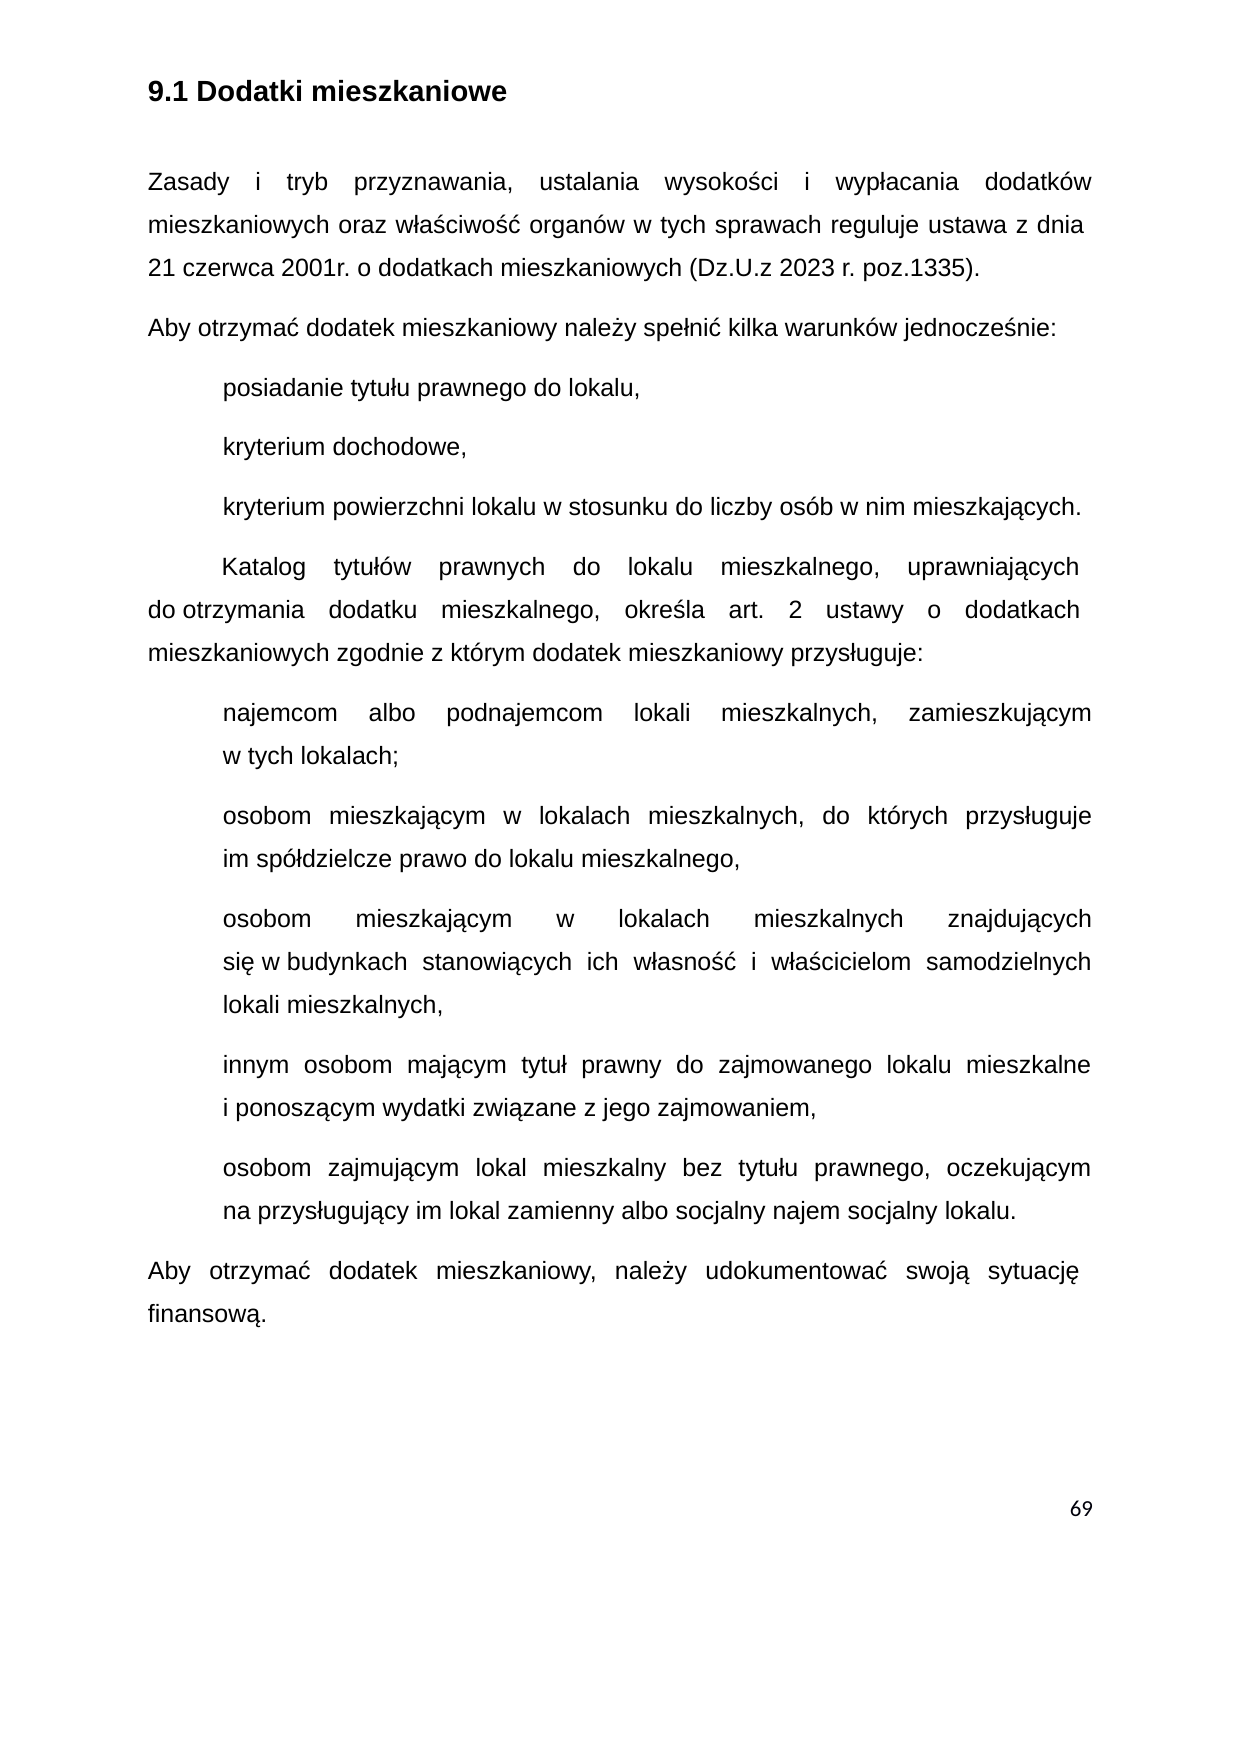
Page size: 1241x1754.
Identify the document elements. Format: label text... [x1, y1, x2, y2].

text Zasady i tryb przyznawania, ustalania wysokości i wypłacania dodatków mieszkaniowych oraz właściwość organów w tych sprawach reguluje ustawa z dnia 21 czerwca 2001r. o dodatkach mieszkaniowych (Dz.U.z 2023 r. poz.1335). [148, 167, 1093, 282]
subtitle 9.1 Dodatki mieszkaniowe [148, 74, 1093, 107]
list kryterium powierzchni lokalu w stosunku do liczby osób w nim mieszkających. [185, 492, 1093, 521]
list osobom mieszkającym w lokalach mieszkalnych znajdujących się w budynkach stanowiących ich własność i właścicielom samodzielnych lokali mieszkalnych, [185, 904, 1093, 1019]
list posiadanie tytułu prawnego do lokalu, [185, 373, 1093, 401]
list osobom zajmującym lokal mieszkalny bez tytułu prawnego, oczekującym na przysługujący im lokal zamienny albo socjalny najem socjalny lokalu. [185, 1153, 1093, 1225]
list osobom mieszkającym w lokalach mieszkalnych, do których przysługuje im spółdzielcze prawo do lokalu mieszkalnego, [185, 801, 1093, 873]
list najemcom albo podnajemcom lokali mieszkalnych, zamieszkującym w tych lokalach; [185, 698, 1093, 770]
text Aby otrzymać dodatek mieszkaniowy, należy udokumentować swoją sytuację finansową. [148, 1256, 1081, 1328]
list innym osobom mającym tytuł prawny do zajmowanego lokalu mieszkalne i ponoszącym wydatki związane z jego zajmowaniem, [185, 1050, 1093, 1122]
text Aby otrzymać dodatek mieszkaniowy należy spełnić kilka warunków jednocześnie: [148, 313, 1081, 342]
text Katalog tytułów prawnych do lokalu mieszkalnego, uprawniających do otrzymania dodatku mieszkalnego, określa art. 2 ustawy o dodatkach mieszkaniowych zgodnie z którym dodatek mieszkaniowy przysługuje: [148, 552, 1081, 667]
list kryterium dochodowe, [185, 432, 1093, 461]
